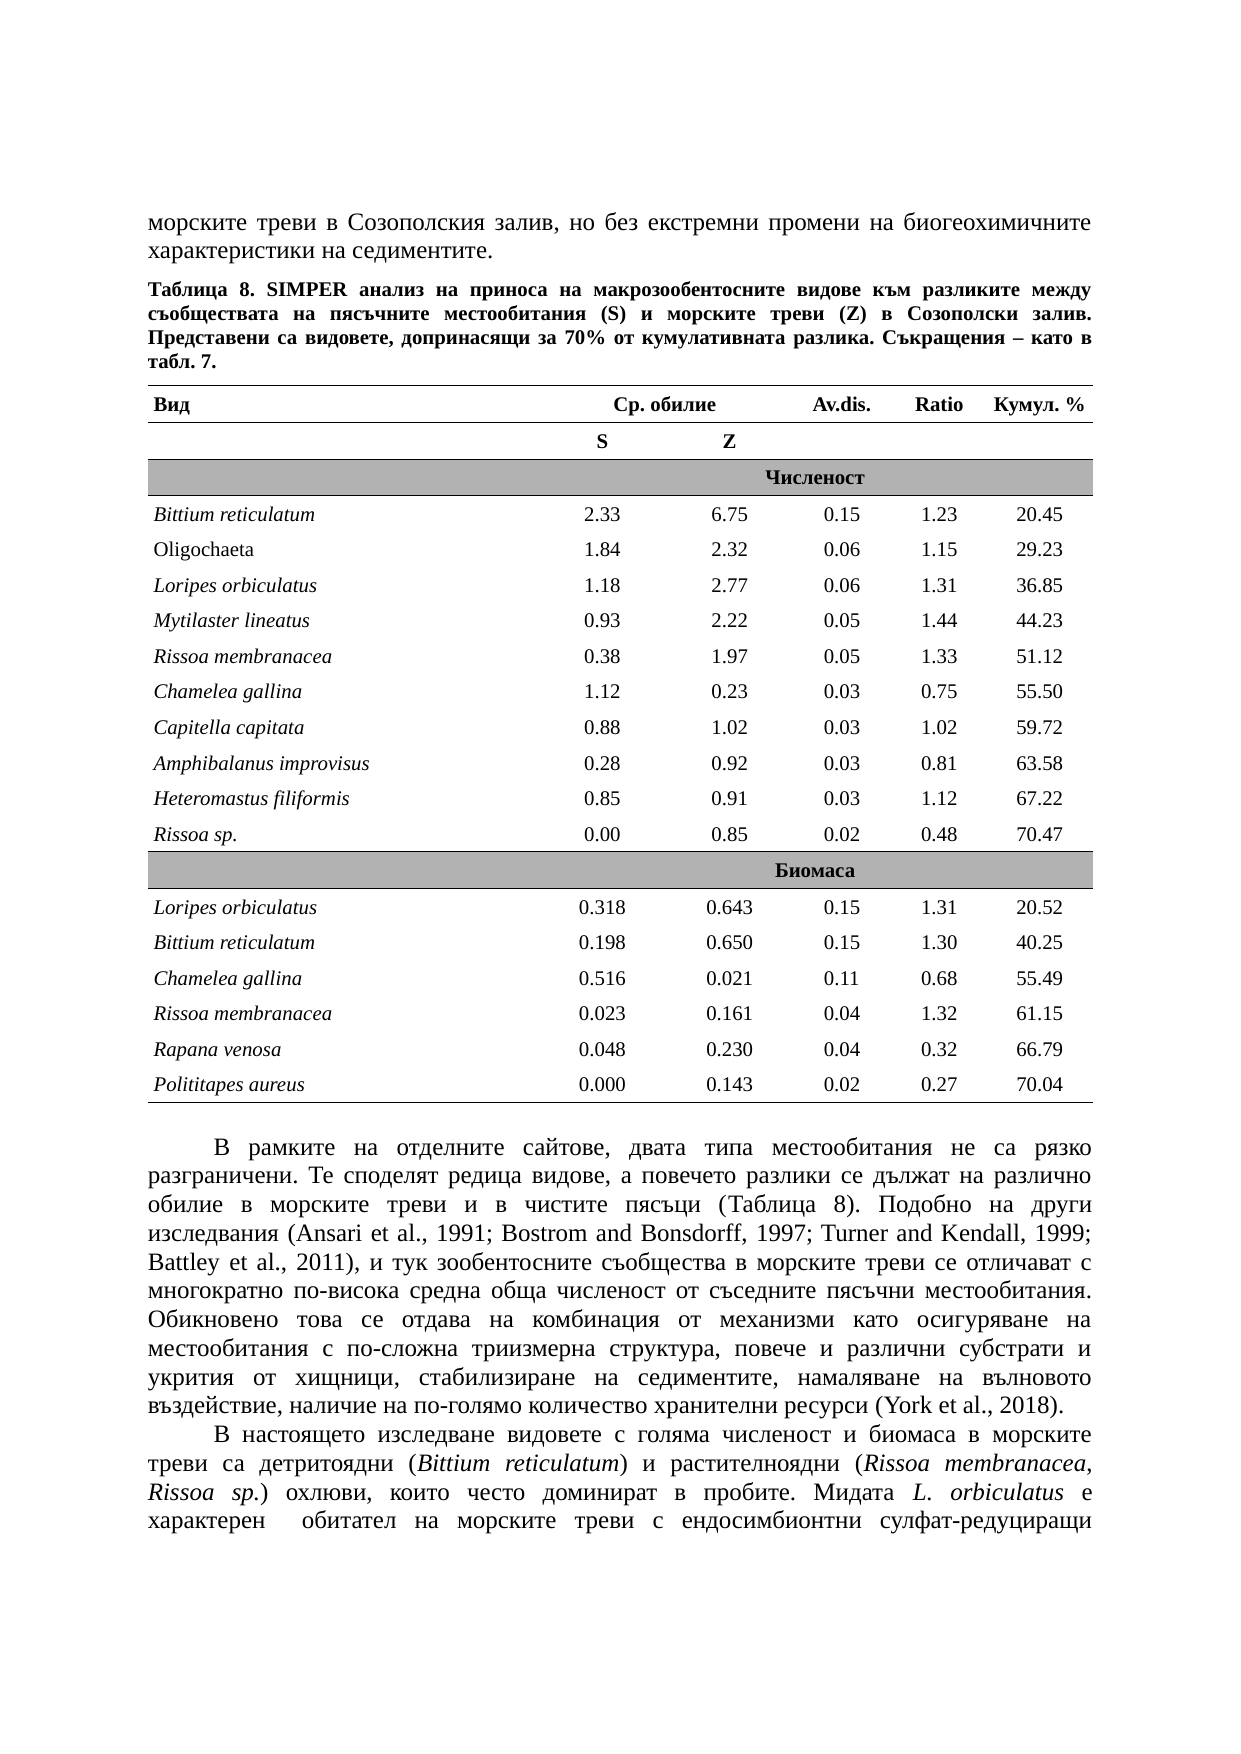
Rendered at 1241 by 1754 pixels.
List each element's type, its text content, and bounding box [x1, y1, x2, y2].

table_cell 0.516 [537, 960, 667, 995]
table_cell 1.02 [892, 709, 986, 745]
table_cell 0.02 [792, 816, 892, 851]
table_cell [986, 423, 1093, 458]
table_cell 0.03 [792, 780, 892, 816]
table_cell 1.33 [892, 638, 986, 674]
table_cell 0.38 [537, 638, 667, 674]
table_cell 1.31 [892, 567, 986, 603]
table_cell 0.11 [792, 960, 892, 995]
table_cell 0.03 [792, 745, 892, 780]
text В настоящето изследване видовете с голяма численост и биомаса в морските треви са детритоядни (Bittium reticulatum) и растителноядни (Rissoa membranacea, Rissoa sp.) охлюви, които често доминират в пробите. Мидата L. orbiculatus е характерен обитател на морските треви с ендосимбионтни сулфат-редуциращи [148, 1419, 1093, 1534]
table_cell 0.85 [667, 816, 792, 851]
table_cell Loripes orbiculatus [148, 889, 537, 924]
table_cell 2.22 [667, 603, 792, 638]
table_cell 20.45 [986, 496, 1093, 532]
table_cell 55.49 [986, 960, 1093, 995]
table_cell 0.03 [792, 709, 892, 745]
table_cell 1.97 [667, 638, 792, 674]
table_cell 0.02 [792, 1066, 892, 1102]
table_cell [792, 423, 892, 458]
table_cell 0.85 [537, 780, 667, 816]
table_cell Rissoa membranacea [148, 995, 537, 1031]
table_cell 0.23 [667, 674, 792, 709]
table_cell 0.04 [792, 1031, 892, 1066]
table_cell 0.15 [792, 924, 892, 960]
table_cell 0.15 [792, 496, 892, 532]
table_cell 63.58 [986, 745, 1093, 780]
table_cell Bittium reticulatum [148, 496, 537, 532]
table_cell 0.230 [667, 1031, 792, 1066]
table_cell 0.023 [537, 995, 667, 1031]
table_cell 0.32 [892, 1031, 986, 1066]
table_cell 0.03 [792, 674, 892, 709]
table_header Av.dis. [792, 386, 892, 422]
table_cell 1.32 [892, 995, 986, 1031]
table_cell 51.12 [986, 638, 1093, 674]
table_cell 0.06 [792, 567, 892, 603]
table_cell 36.85 [986, 567, 1093, 603]
table_cell Rissoa sp. [148, 816, 537, 851]
table_cell 0.15 [792, 889, 892, 924]
table_cell 1.44 [892, 603, 986, 638]
table_cell 29.23 [986, 532, 1093, 567]
table_cell 70.47 [986, 816, 1093, 851]
table_cell 0.198 [537, 924, 667, 960]
text Таблица 8. SIMPER анализ на приноса на макрозообентосните видове към разликите между съобществата на пясъчните местообитания (S) и морските треви (Z) в Созополски залив. Представени са видовете, допринасящи за 70% от кумулативната разлика. Съкращения – като в табл. 7. [148, 277, 1093, 373]
table_cell Rissoa membranacea [148, 638, 537, 674]
table_cell Amphibalanus improvisus [148, 745, 537, 780]
table_cell 20.52 [986, 889, 1093, 924]
table_cell 1.12 [537, 674, 667, 709]
table_cell [148, 423, 537, 458]
table_cell Rapana venosa [148, 1031, 537, 1066]
table_cell Mytilaster lineatus [148, 603, 537, 638]
table_cell 0.68 [892, 960, 986, 995]
table_cell S [537, 423, 667, 458]
table_cell Bittium reticulatum [148, 924, 537, 960]
table_cell 61.15 [986, 995, 1093, 1031]
table_cell [148, 460, 537, 495]
table_cell Биомаса [537, 852, 1093, 888]
table_cell 40.25 [986, 924, 1093, 960]
table_cell [148, 852, 537, 888]
table_header Кумул. % [986, 386, 1093, 422]
table_cell Oligochaeta [148, 532, 537, 567]
table_cell 1.30 [892, 924, 986, 960]
table_cell 0.000 [537, 1066, 667, 1102]
table_cell 0.05 [792, 638, 892, 674]
table_cell Heteromastus filiformis [148, 780, 537, 816]
table_cell 2.33 [537, 496, 667, 532]
table_cell 0.93 [537, 603, 667, 638]
table_cell 67.22 [986, 780, 1093, 816]
table_cell Численост [537, 460, 1093, 495]
table_cell 0.161 [667, 995, 792, 1031]
table_cell 0.650 [667, 924, 792, 960]
table_cell 0.88 [537, 709, 667, 745]
table_cell 0.28 [537, 745, 667, 780]
table_cell 0.05 [792, 603, 892, 638]
table_cell 0.00 [537, 816, 667, 851]
table_cell 1.31 [892, 889, 986, 924]
table_cell 59.72 [986, 709, 1093, 745]
table_header Ср. обилие [537, 386, 792, 422]
table_cell 0.92 [667, 745, 792, 780]
table_cell 44.23 [986, 603, 1093, 638]
table_cell 1.23 [892, 496, 986, 532]
table_header Вид [148, 386, 537, 422]
table_cell 1.18 [537, 567, 667, 603]
table_cell 0.04 [792, 995, 892, 1031]
table_cell 1.12 [892, 780, 986, 816]
table_cell 2.77 [667, 567, 792, 603]
table_cell [892, 423, 986, 458]
table_cell 0.06 [792, 532, 892, 567]
table_cell 1.15 [892, 532, 986, 567]
table_cell Chamelea gallina [148, 674, 537, 709]
table_cell 0.91 [667, 780, 792, 816]
table_cell Z [667, 423, 792, 458]
table_cell Capitella capitata [148, 709, 537, 745]
table_cell 1.02 [667, 709, 792, 745]
table_cell 0.021 [667, 960, 792, 995]
table_cell 0.143 [667, 1066, 792, 1102]
table_cell 6.75 [667, 496, 792, 532]
table_cell 0.318 [537, 889, 667, 924]
table_cell 0.27 [892, 1066, 986, 1102]
table_header Ratio [892, 386, 986, 422]
table_cell 2.32 [667, 532, 792, 567]
table_cell 0.81 [892, 745, 986, 780]
table_cell 0.643 [667, 889, 792, 924]
table_cell 1.84 [537, 532, 667, 567]
text В рамките на отделните сайтове, двата типа местообитания не са рязко разграничени. Те споделят редица видове, а повечето разлики се дължат на различно обилие в морските треви и в чистите пясъци (Таблица 8). Подобно на други изследвания (Ansari et al., 1991; Bostrom and Bonsdorff, 1997; Turner and Kendall, 1999; Battley et al., 2011), и тук зообентосните съобщества в морските треви се отличават с многократно по-висока средна обща численост от съседните пясъчни местообитания. Обикновено това се отдава на комбинация от механизми като осигуряване на местообитания с по-сложна триизмерна структура, повече и различни субстрати и укрития от хищници, стабилизиране на седиментите, намаляване на вълновото въздействие, наличие на по-голямо количество хранителни ресурси (York et al., 2018). [148, 1132, 1093, 1419]
table_cell Loripes orbiculatus [148, 567, 537, 603]
table_cell 0.048 [537, 1031, 667, 1066]
table_cell 55.50 [986, 674, 1093, 709]
text морските треви в Созополския залив, но без екстремни промени на биогеохимичните характеристики на седиментите. [148, 207, 1093, 264]
table_cell 66.79 [986, 1031, 1093, 1066]
table_cell Polititapes aureus [148, 1066, 537, 1102]
table_cell 0.75 [892, 674, 986, 709]
table_cell 0.48 [892, 816, 986, 851]
table_cell Chamelea gallina [148, 960, 537, 995]
table_cell 70.04 [986, 1066, 1093, 1102]
